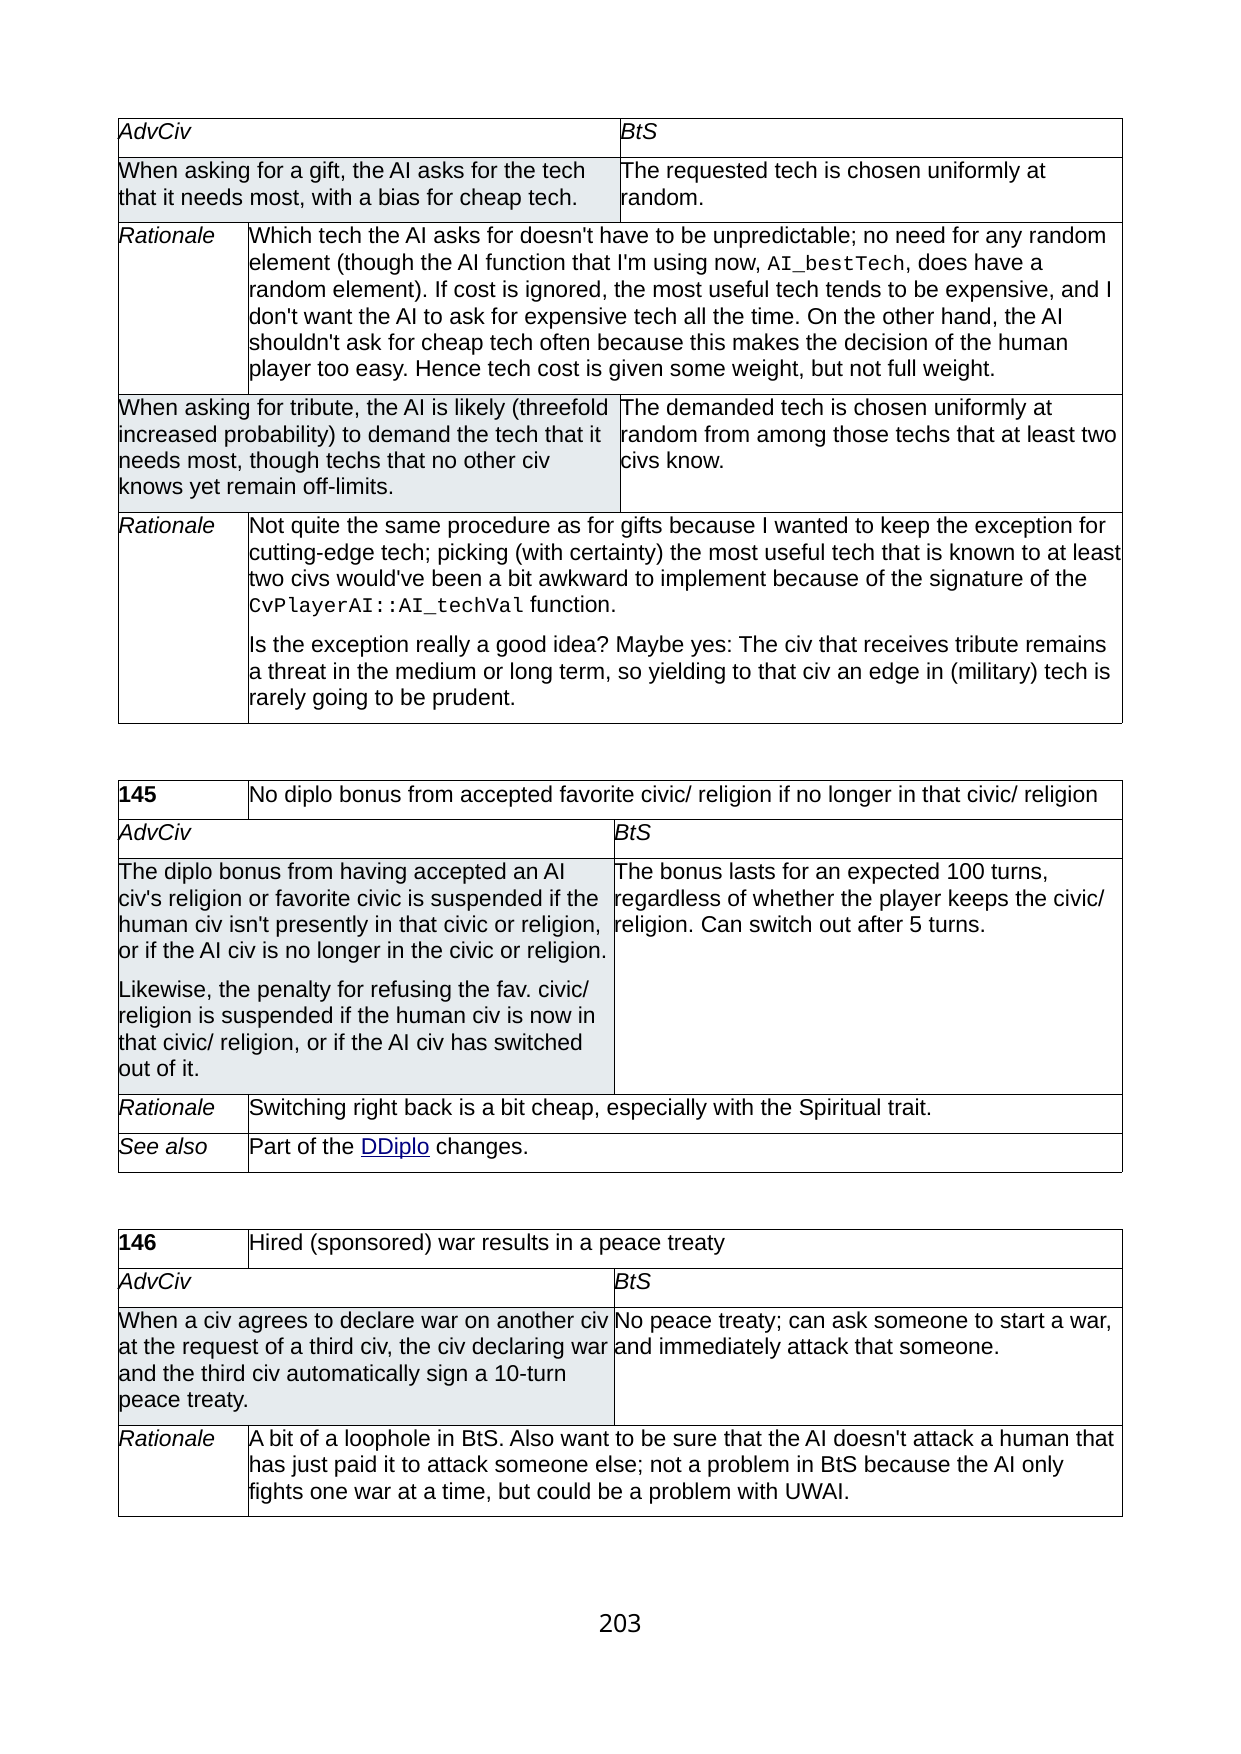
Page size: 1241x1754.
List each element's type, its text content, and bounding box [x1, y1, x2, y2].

table_cell BtS [621, 119, 1122, 157]
table_cell Rationale [119, 223, 248, 394]
table_cell Which tech the AI asks for doesn't have to be unpredictable; no need for any random element (though the AI function that I'm using now, AI_bestTech, does have a random element). If cost is ignored, the most useful tech tends to be expensive, and I don't want the AI to ask for expensive tech all the time. On the other hand, the AI shouldn't ask for cheap tech often because this makes the decision of the human player too easy. Hence tech cost is given some weight, but not full weight. [249, 223, 1122, 394]
table_header 145 [119, 781, 248, 819]
table_cell BtS [615, 1269, 1122, 1307]
table_cell Not quite the same procedure as for gifts because I wanted to keep the exception for cutting-edge tech; picking (with certainty) the most useful tech that is known to at least two civs would've been a bit awkward to implement because of the signature of the CvPlayerAI::AI_techVal function. Is the exception really a good idea? Maybe yes: The civ that receives tribute remains a threat in the medium or long term, so yielding to that civ an edge in (military) tech is rarely going to be prudent. [249, 513, 1122, 723]
table_cell AdvCiv [119, 820, 614, 858]
table_cell Rationale [119, 513, 248, 723]
table_cell See also [119, 1134, 248, 1172]
table_cell No peace treaty; can ask someone to start a war, and immediately attack that someone. [615, 1308, 1122, 1425]
table_cell Part of the DDiplo changes. [249, 1134, 1122, 1172]
table_cell The diplo bonus from having accepted an AI civ's religion or favorite civic is suspended if the human civ isn't presently in that civic or religion, or if the AI civ is no longer in the civic or religion. Likewise, the penalty for refusing the fav. civic/ religion is suspended if the human civ is now in that civic/ religion, or if the AI civ has switched out of it. [119, 859, 614, 1094]
table_cell Rationale [119, 1095, 248, 1133]
table_cell Rationale [119, 1426, 248, 1516]
table_cell When asking for a gift, the AI asks for the tech that it needs most, with a bias for cheap tech. [119, 158, 620, 222]
table_cell The bonus lasts for an expected 100 turns, regardless of whether the player keeps the civic/ religion. Can switch out after 5 turns. [615, 859, 1122, 1094]
table_cell BtS [615, 820, 1122, 858]
table_cell The demanded tech is chosen uniformly at random from among those techs that at least two civs know. [621, 395, 1122, 512]
table_header 146 [119, 1230, 248, 1268]
table_cell When a civ agrees to declare war on another civ at the request of a third civ, the civ declaring war and the third civ automatically sign a 10-turn peace treaty. [119, 1308, 614, 1425]
table_cell Switching right back is a bit cheap, especially with the Spiritual trait. [249, 1095, 1122, 1133]
table_cell AdvCiv [119, 1269, 614, 1307]
table_cell When asking for tribute, the AI is likely (threefold increased probability) to demand the tech that it needs most, though techs that no other civ knows yet remain off-limits. [119, 395, 620, 512]
table_cell A bit of a loophole in BtS. Also want to be sure that the AI doesn't attack a human that has just paid it to attack someone else; not a problem in BtS because the AI only fights one war at a time, but could be a problem with UWAI. [249, 1426, 1122, 1516]
table_cell The requested tech is chosen uniformly at random. [621, 158, 1122, 222]
table_header Hired (sponsored) war results in a peace treaty [249, 1230, 1122, 1268]
table_cell AdvCiv [119, 119, 620, 157]
table_header No diplo bonus from accepted favorite civic/ religion if no longer in that civic/ religion [249, 781, 1122, 819]
